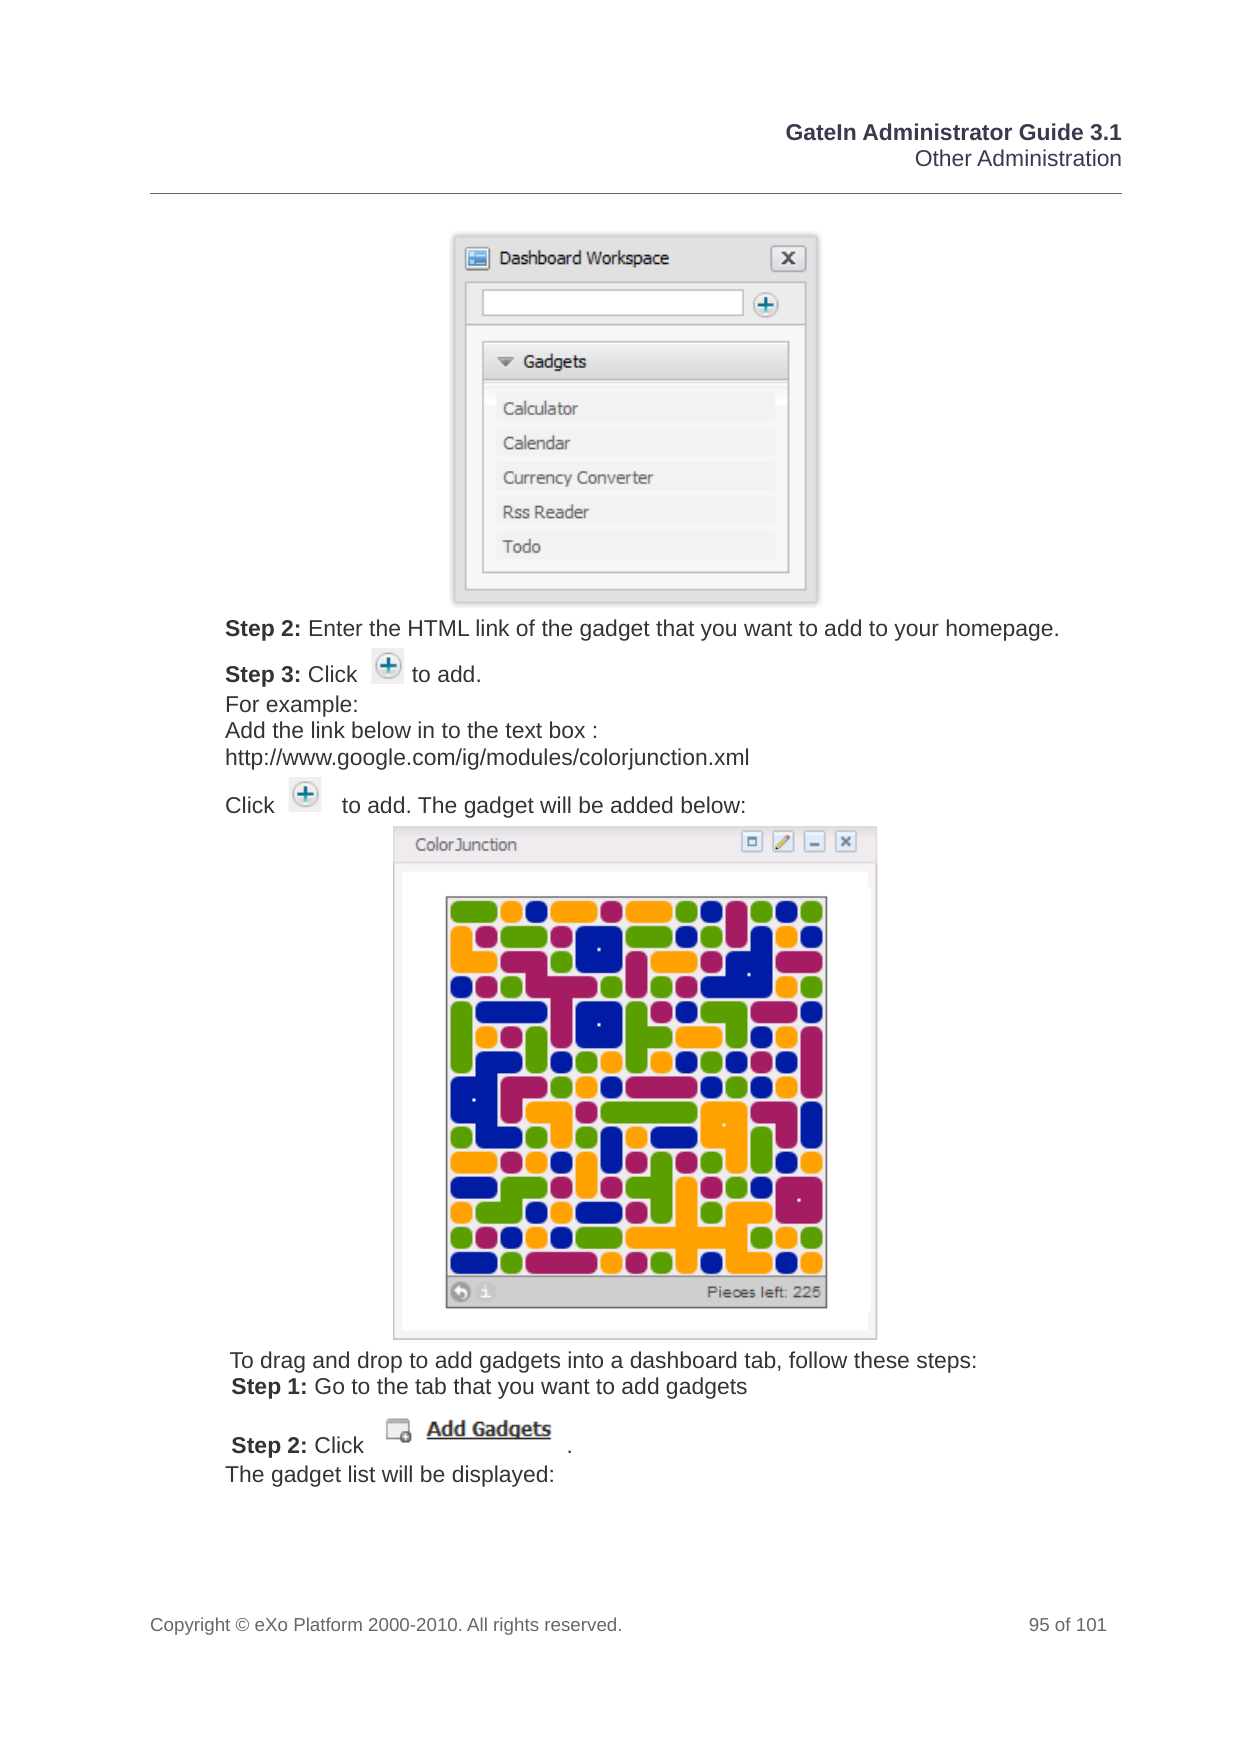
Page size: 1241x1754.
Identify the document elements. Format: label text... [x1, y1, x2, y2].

list Step 2: Enter the HTML link of the gadget that you want to add to your homepage. [187, 223, 1122, 641]
picture [448, 231, 824, 608]
text To drag and drop to add gadgets into a dashboard tab, follow these steps: [223, 1347, 1122, 1373]
picture [393, 826, 879, 1340]
list The gadget list will be displayed: [187, 1461, 1122, 1488]
list Click to add. The gadget will be added below: [187, 770, 1122, 819]
picture [371, 648, 405, 684]
picture [288, 777, 322, 812]
picture [377, 1407, 559, 1454]
list For example: [187, 691, 1122, 717]
list Step 1: Go to the tab that you want to add gadgets [187, 1373, 1122, 1399]
list Step 2: Click . [187, 1399, 1122, 1461]
list Add the link below in to the text box : http://www.google.com/ig/modules/colorjunction.xml [187, 717, 1122, 770]
list Step 3: Click to add. [187, 641, 1122, 691]
